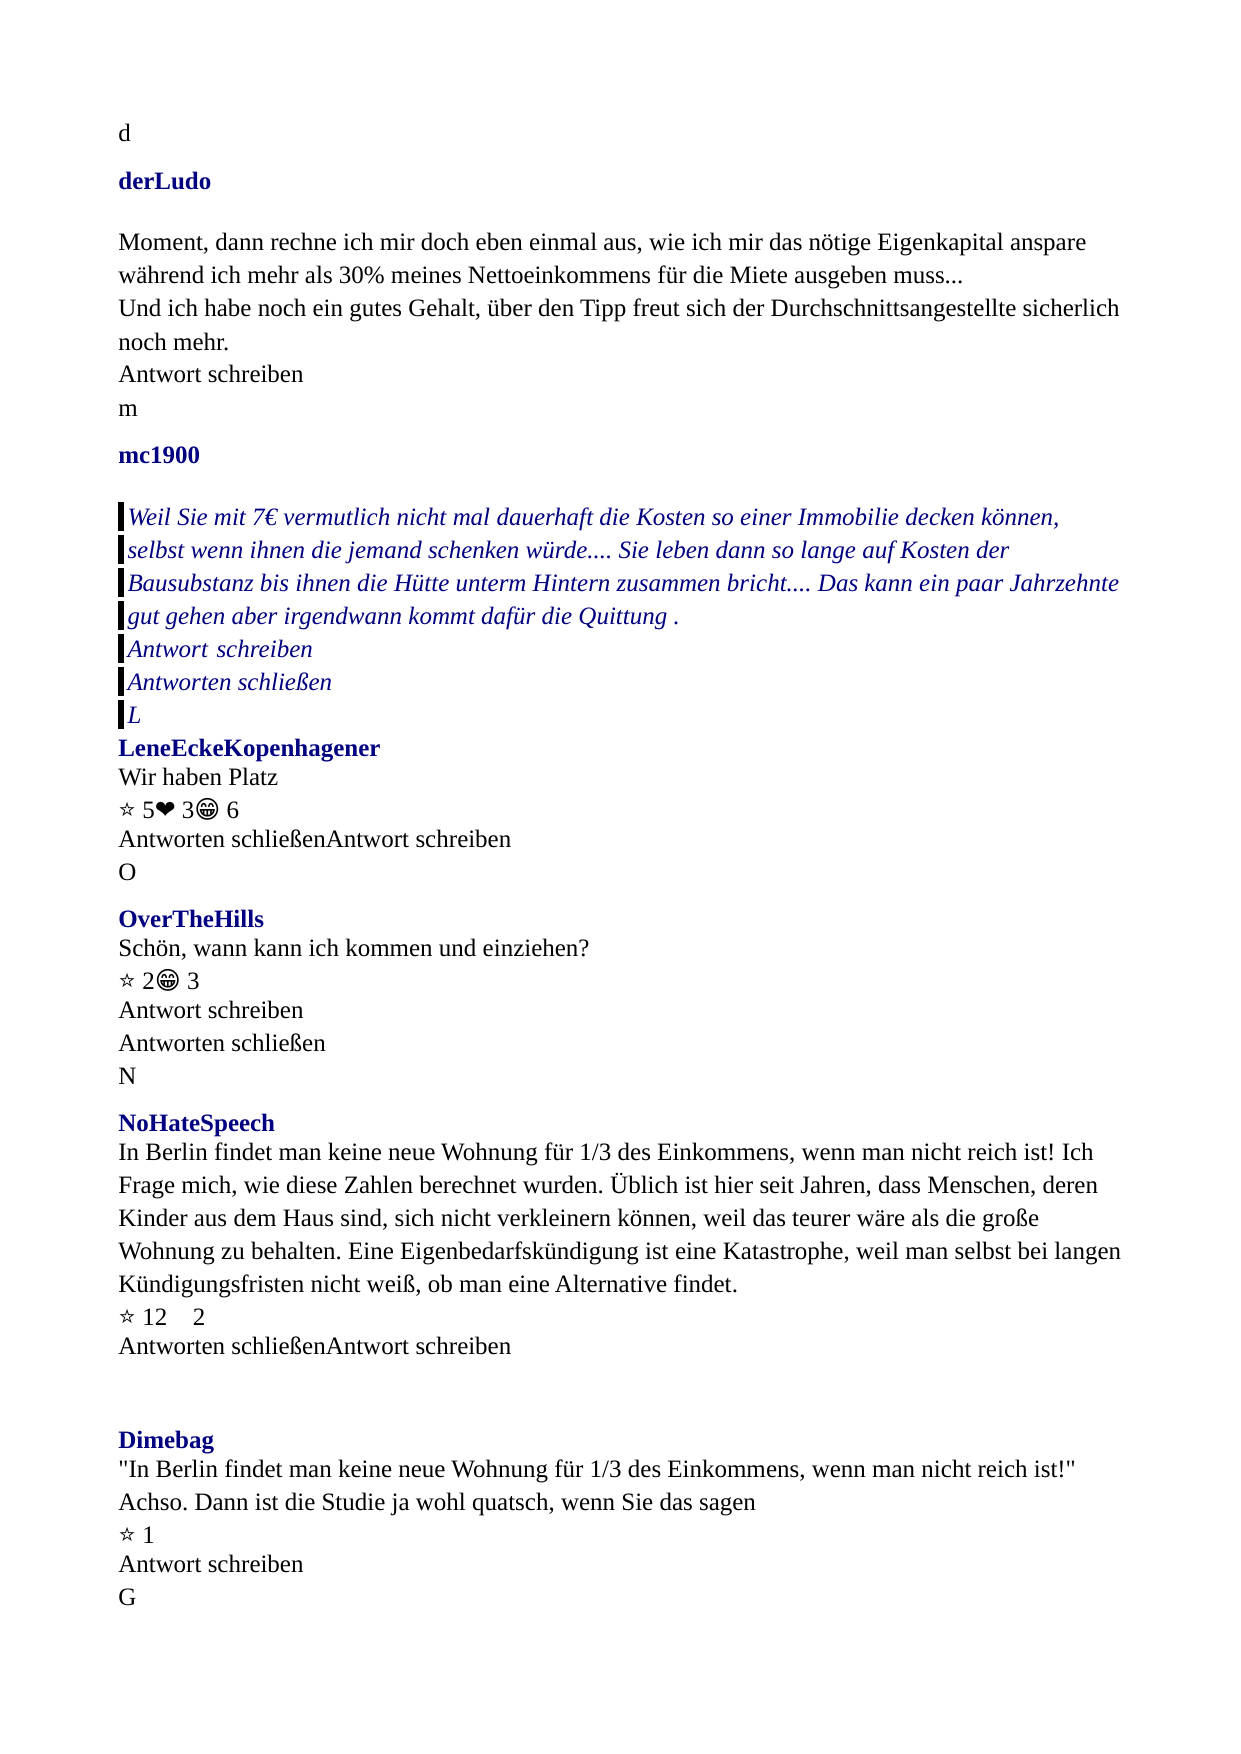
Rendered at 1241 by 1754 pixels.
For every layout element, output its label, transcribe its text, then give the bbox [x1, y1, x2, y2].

text ⭐️ 12🤨 2 [118, 1302, 1122, 1331]
text ⭐️ 2😁 3 [118, 966, 1122, 995]
text Und ich habe noch ein gutes Gehalt, über den Tipp freut sich der Durchschnittsangestellte sicherlich noch mehr. [118, 293, 1122, 355]
subtitle OverTheHills [118, 904, 1122, 933]
subtitle derLudo [118, 166, 1122, 194]
text Antwort schreiben [118, 995, 1122, 1023]
text Moment, dann rechne ich mir doch eben einmal aus, wie ich mir das nötige Eigenkapital anspare während ich mehr als 30% meines Nettoeinkommens für die Miete ausgeben muss... [118, 227, 1122, 289]
text Achso. Dann ist die Studie ja wohl quatsch, wenn Sie das sagen [118, 1487, 1122, 1516]
text ⭐️ 1 [118, 1520, 1122, 1549]
text Antwort schreiben [124, 634, 1122, 663]
text Weil Sie mit 7€ vermutlich nicht mal dauerhaft die Kosten so einer Immobilie decken können, selbst wenn ihnen die jemand schenken würde.... Sie leben dann so lange auf Kosten der Bausubstanz bis ihnen die Hütte unterm Hintern zusammen bricht.... Das kann ein paar Jahrzehnte gut gehen aber irgendwann kommt dafür die Quittung . [118, 502, 1122, 630]
text "In Berlin findet man keine neue Wohnung für 1/3 des Einkommens, wenn man nicht reich ist!" [118, 1454, 1122, 1483]
text ⭐️ 5❤️ 3😁 6 [118, 795, 1122, 824]
text Antworten schließen [118, 1028, 1122, 1057]
text Antwort schreiben [118, 359, 1122, 388]
text Wir haben Platz [118, 762, 1122, 791]
subtitle NoHateSpeech [118, 1108, 1122, 1137]
text Antworten schließenAntwort schreiben [118, 1331, 1122, 1360]
text L [124, 700, 1122, 729]
text G [118, 1582, 1122, 1610]
subtitle LeneEckeKopenhagener [118, 733, 1122, 762]
text Schön, wann kann ich kommen und einziehen? [118, 933, 1122, 962]
text N [118, 1061, 1122, 1089]
text d [118, 118, 1122, 147]
text Antworten schließen [124, 667, 1122, 696]
text In Berlin findet man keine neue Wohnung für 1/3 des Einkommens, wenn man nicht reich ist! Ich Frage mich, wie diese Zahlen berechnet wurden. Üblich ist hier seit Jahren, dass Menschen, deren Kinder aus dem Haus sind, sich nicht verkleinern können, weil das teurer wäre als die große Wohnung zu behalten. Eine Eigenbedarfskündigung ist eine Katastrophe, weil man selbst bei langen Kündigungsfristen nicht weiß, ob man eine Alternative findet. [118, 1137, 1122, 1298]
subtitle Dimebag [118, 1425, 1122, 1454]
text Antwort schreiben [118, 1549, 1122, 1577]
subtitle mc1900 [118, 440, 1122, 469]
text m [118, 393, 1122, 421]
text Antworten schließenAntwort schreiben [118, 824, 1122, 852]
text O [118, 857, 1122, 885]
